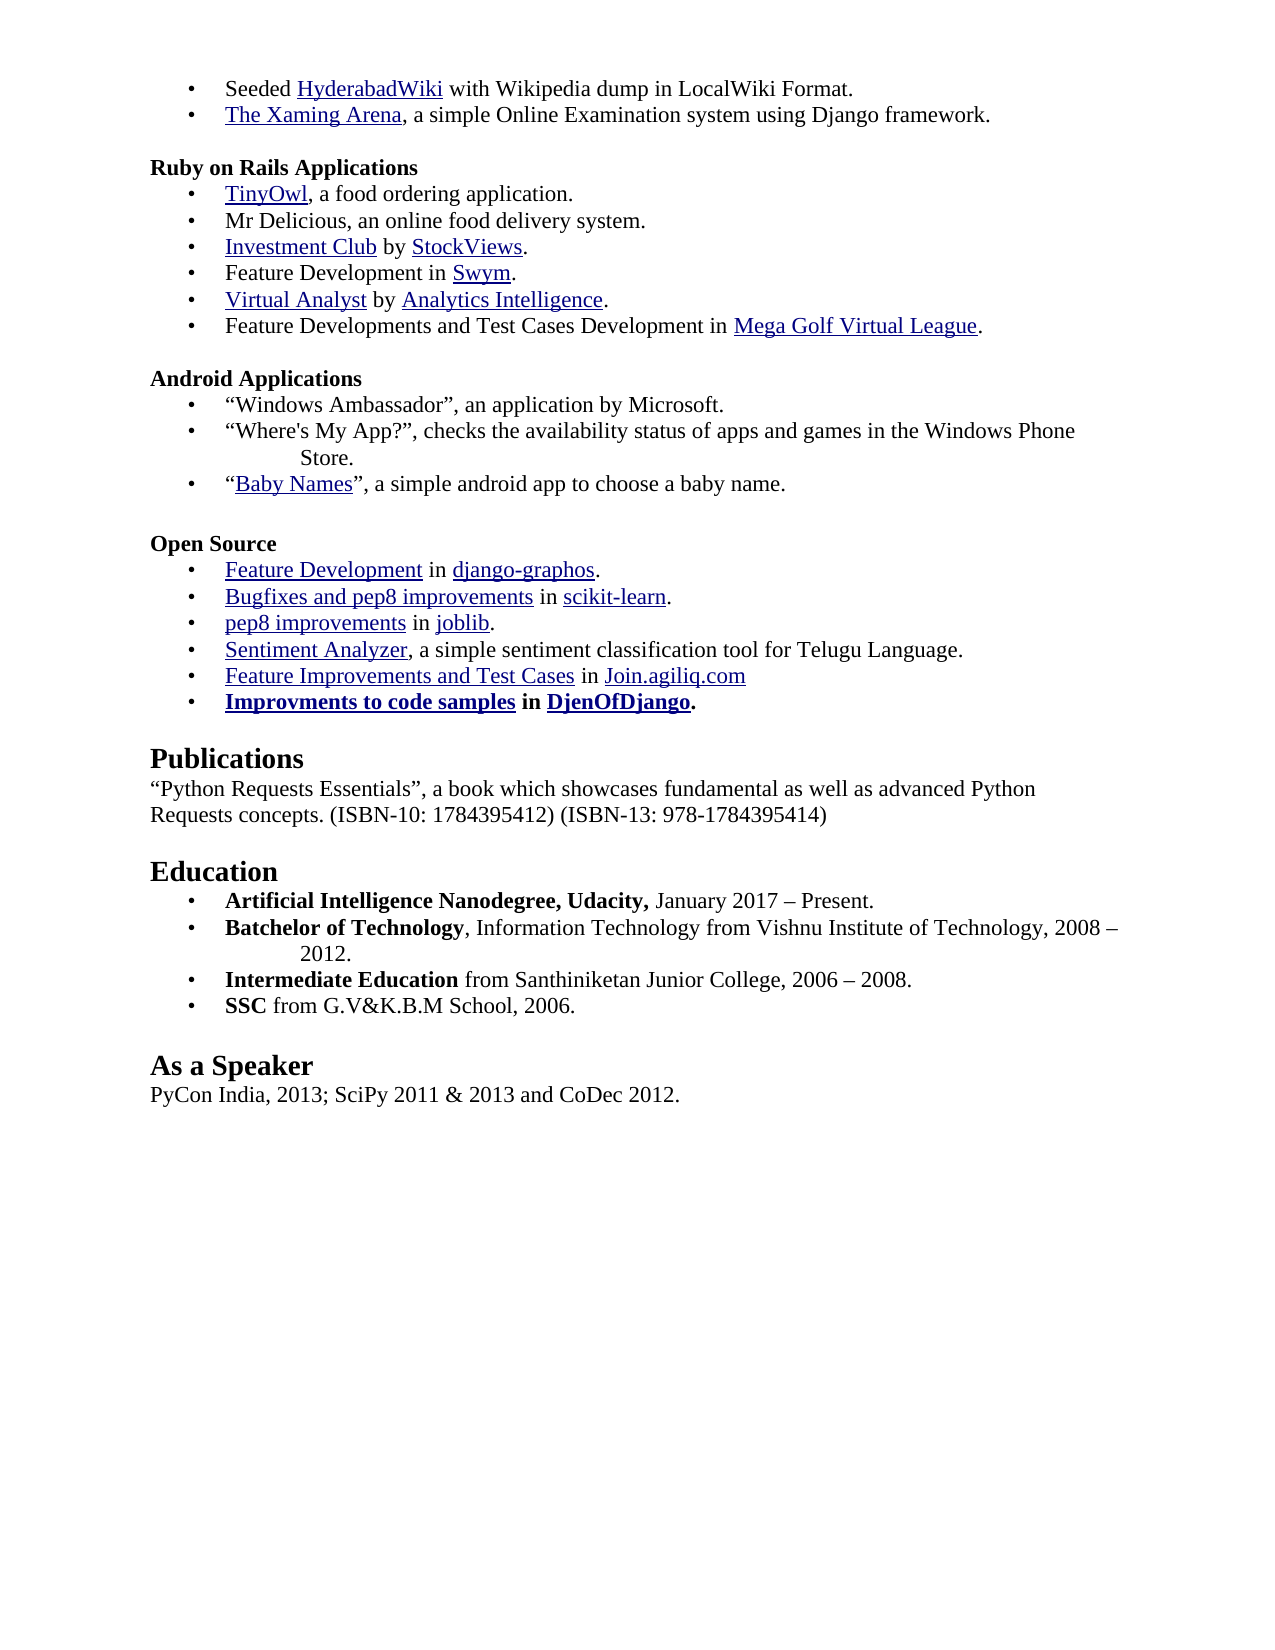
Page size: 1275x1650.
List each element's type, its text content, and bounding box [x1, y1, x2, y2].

list Feature Development in django-graphos. [187, 557, 1125, 583]
list TinyOwl, a food ordering application. [187, 180, 1125, 207]
list Feature Developments and Test Cases Development in Mega Golf Virtual League. [187, 312, 1125, 338]
list Artificial Intelligence Nanodegree, Udacity, January 2017 – Present. [187, 887, 1125, 913]
list The Xaming Arena, a simple Online Examination system using Django framework. [187, 101, 1125, 128]
list Feature Development in Swym. [187, 259, 1125, 286]
list Batchelor of Technology, Information Technology from Vishnu Institute of Technology, 2008 – 2012. [187, 913, 1125, 966]
text PyCon India, 2013; SciPy 2011 & 2013 and CoDec 2012. [150, 1081, 1125, 1108]
text “Python Requests Essentials”, a book which showcases fundamental as well as advanced Python Requests concepts. (ISBN-10: 1784395412) (ISBN-13: 978-1784395414) [150, 774, 1125, 827]
text Android Applications [150, 365, 1125, 391]
text Ruby on Rails Applications [150, 154, 1125, 180]
list “Windows Ambassador”, an application by Microsoft. [187, 391, 1125, 418]
list Seeded HyderabadWiki with Wikipedia dump in LocalWiki Format. [187, 75, 1125, 101]
list Bugfixes and pep8 improvements in scikit-learn. [187, 583, 1125, 609]
list Mr Delicious, an online food delivery system. [187, 207, 1125, 233]
text Education [150, 854, 1125, 887]
text Open Source [150, 530, 1125, 557]
list SSC from G.V&K.B.M School, 2006. [187, 993, 1125, 1019]
list Investment Club by StockViews. [187, 233, 1125, 259]
text As a Speaker [150, 1048, 1125, 1081]
list “Baby Names”, a simple android app to choose a baby name. [187, 470, 1125, 497]
list Sentiment Analyzer, a simple sentiment classification tool for Telugu Language. [187, 636, 1125, 662]
list Improvments to code samples in DjenOfDjango. [187, 688, 1125, 715]
list Feature Improvements and Test Cases in Join.agiliq.com [187, 662, 1125, 688]
list pep8 improvements in joblib. [187, 609, 1125, 636]
text Publications [150, 741, 1125, 774]
list Virtual Analyst by Analytics Intelligence. [187, 286, 1125, 312]
list Intermediate Education from Santhiniketan Junior College, 2006 – 2008. [187, 966, 1125, 993]
list “Where's My App?”, checks the availability status of apps and games in the Windows Phone Store. [187, 418, 1125, 470]
